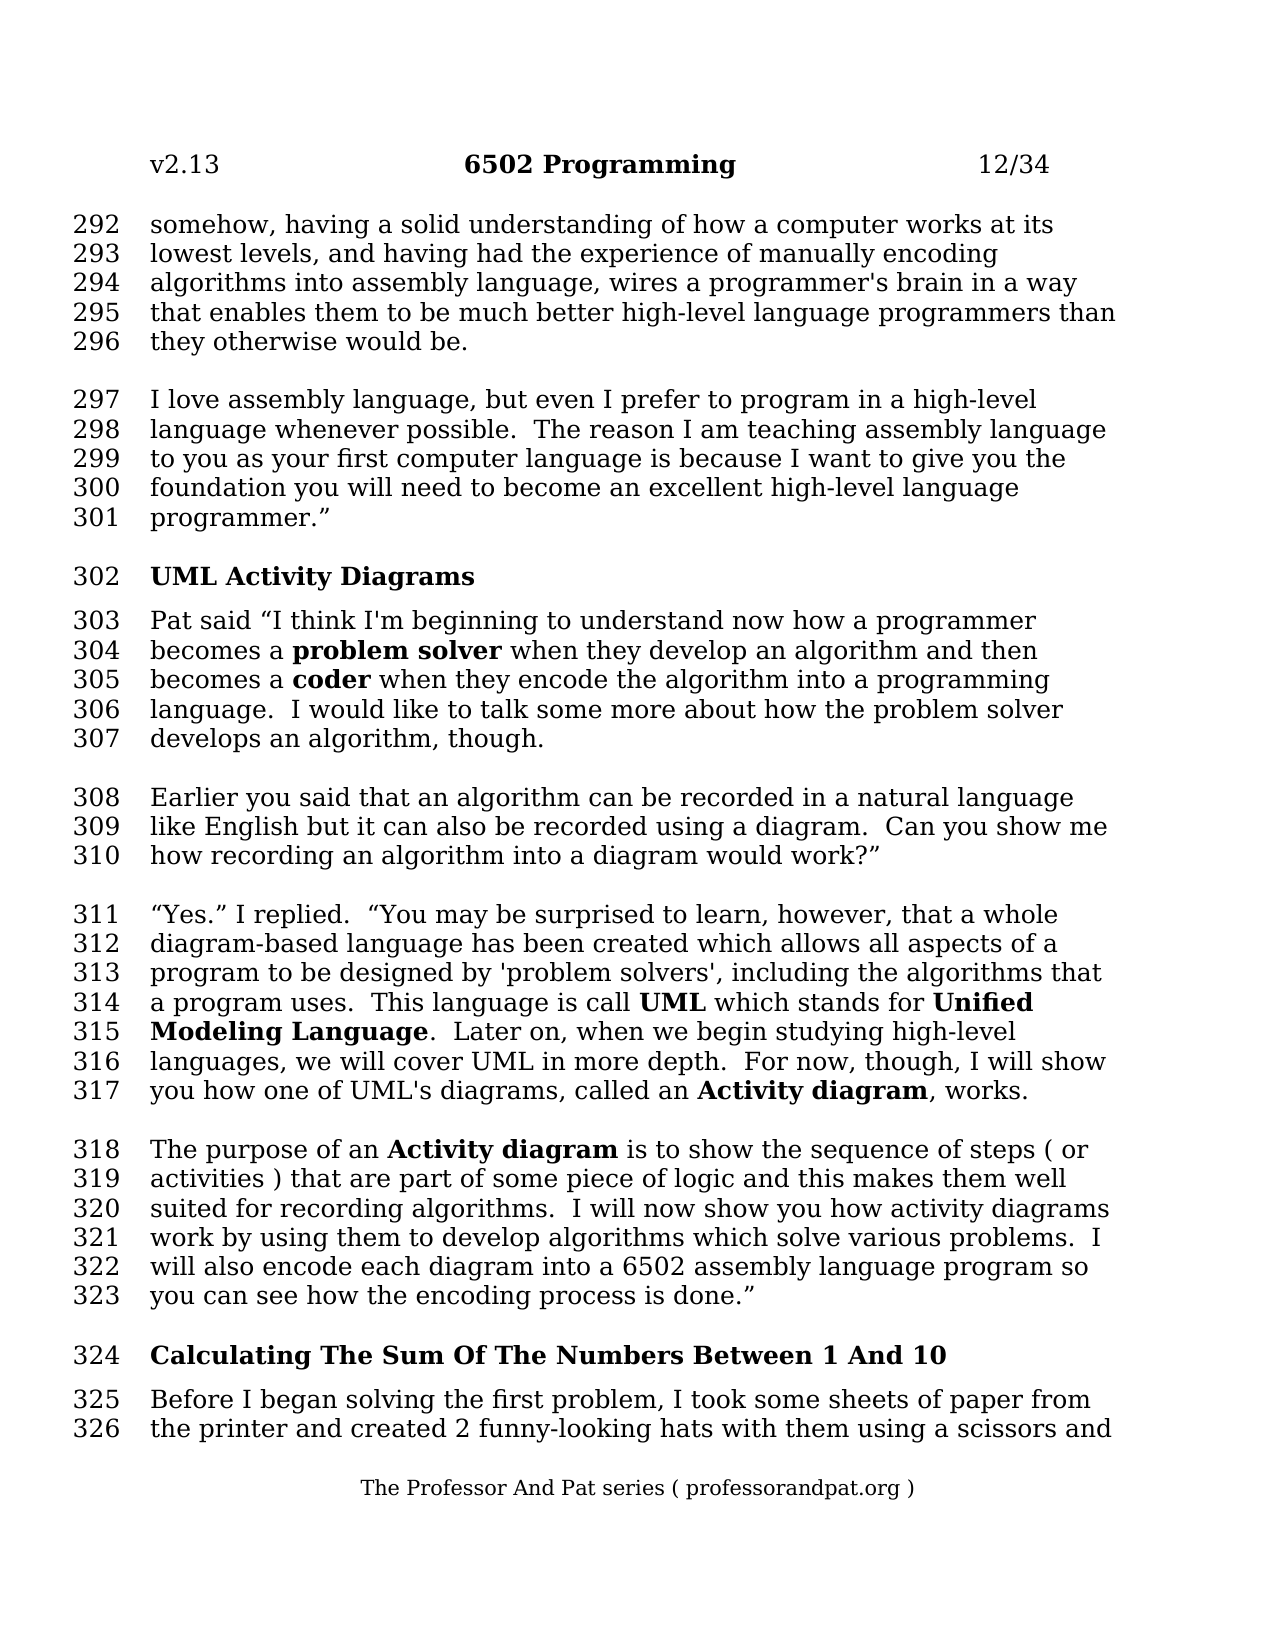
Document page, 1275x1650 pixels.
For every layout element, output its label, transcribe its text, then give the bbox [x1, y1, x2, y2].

subtitle Calculating The Sum Of The Numbers Between 1 And 10 [150, 1341, 1125, 1370]
text Pat said “I think I'm beginning to understand now how a programmer becomes a problem solver when they develop an algorithm and then becomes a coder when they encode the algorithm into a programming language. I would like to talk some more about how the problem solver develops an algorithm, though. [150, 606, 1125, 753]
text somehow, having a solid understanding of how a computer works at its lowest levels, and having had the experience of manually encoding algorithms into assembly language, wires a programmer's brain in a way that enables them to be much better high-level language programmers than they otherwise would be. [150, 210, 1125, 356]
text The purpose of an Activity diagram is to show the sequence of steps ( or activities ) that are part of some piece of logic and this makes them well suited for recording algorithms. I will now show you how activity diagrams work by using them to develop algorithms which solve various problems. I will also encode each diagram into a 6502 assembly language program so you can see how the encoding process is done.” [150, 1135, 1125, 1311]
subtitle UML Activity Diagrams [150, 562, 1125, 591]
text Earlier you said that an algorithm can be recorded in a natural language like English but it can also be recorded using a diagram. Can you show me how recording an algorithm into a diagram would work?” [150, 783, 1125, 871]
text “Yes.” I replied. “You may be surprised to learn, however, that a whole diagram-based language has been created which allows all aspects of a program to be designed by 'problem solvers', including the algorithms that a program uses. This language is call UML which stands for Unified Modeling Language. Later on, when we begin studying high-level languages, we will cover UML in more depth. For now, though, I will show you how one of UML's diagrams, called an Activity diagram, works. [150, 900, 1125, 1106]
text I love assembly language, but even I prefer to program in a high-level language whenever possible. The reason I am teaching assembly language to you as your first computer language is because I want to give you the foundation you will need to become an excellent high-level language programmer.” [150, 386, 1125, 532]
text Before I began solving the first problem, I took some sheets of paper from the printer and created 2 funny-looking hats with them using a scissors and [150, 1385, 1125, 1444]
